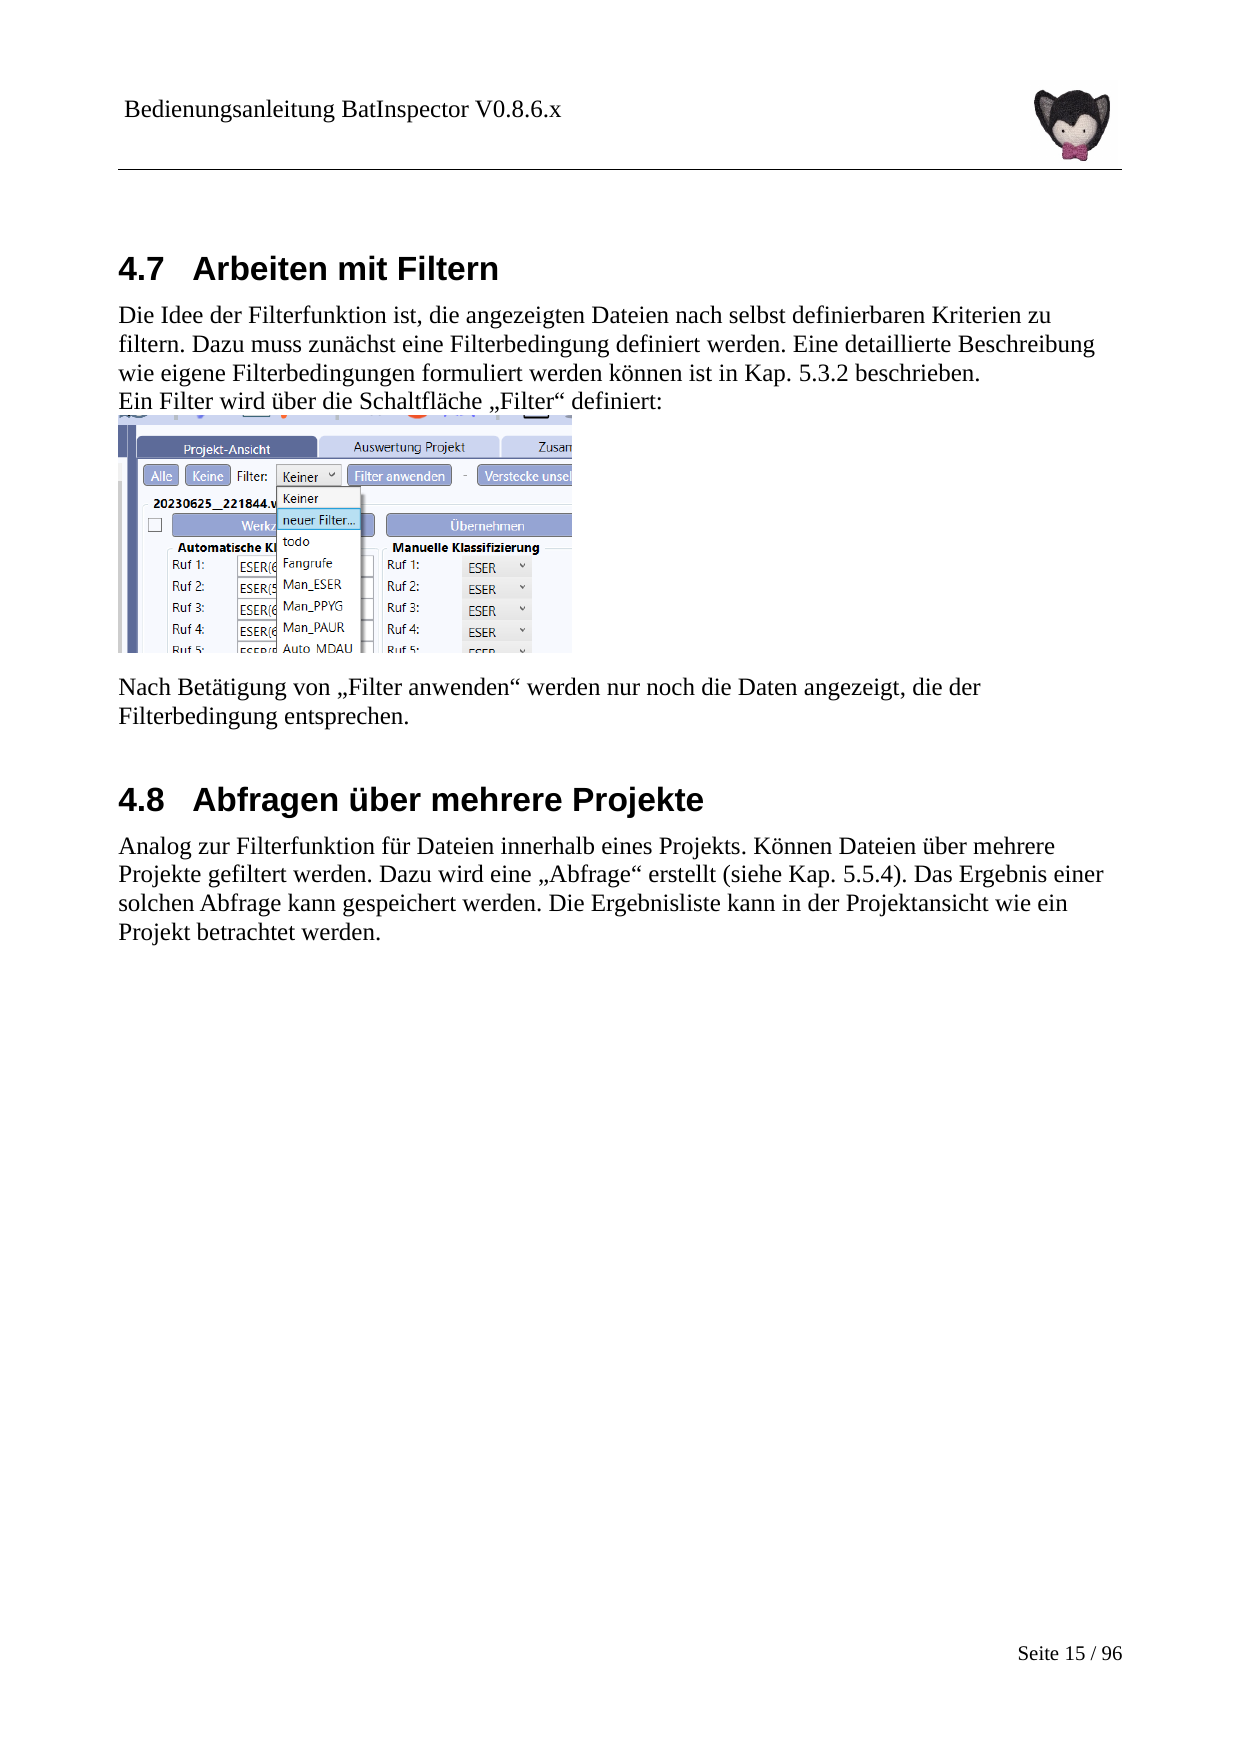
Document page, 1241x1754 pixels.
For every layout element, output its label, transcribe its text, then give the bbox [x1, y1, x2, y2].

subtitle Arbeiten mit Filtern [118, 249, 1122, 288]
subtitle Abfragen über mehrere Projekte [118, 779, 1122, 818]
text Die Idee der Filterfunktion ist, die angezeigten Dateien nach selbst definierbaren Kriterien zu filtern. Dazu muss zunächst eine Filterbedingung definiert werden. Eine detaillierte Beschreibung wie eigene Filterbedingungen formuliert werden können ist in Kap. 5.3.2 beschrieben. [118, 300, 1122, 386]
picture [118, 415, 572, 653]
picture [1030, 80, 1119, 169]
text Analog zur Filterfunktion für Dateien innerhalb eines Projekts. Können Dateien über mehrere Projekte gefiltert werden. Dazu wird eine „Abfrage“ erstellt (siehe Kap. 5.5.4). Das Ergebnis einer solchen Abfrage kann gespeichert werden. Die Ergebnisliste kann in der Projektansicht wie ein Projekt betrachtet werden. [118, 831, 1122, 946]
text Nach Betätigung von „Filter anwenden“ werden nur noch die Daten angezeigt, die der Filterbedingung entsprechen. [118, 672, 1122, 730]
text Ein Filter wird über die Schaltfläche „Filter“ definiert: [118, 386, 1122, 672]
